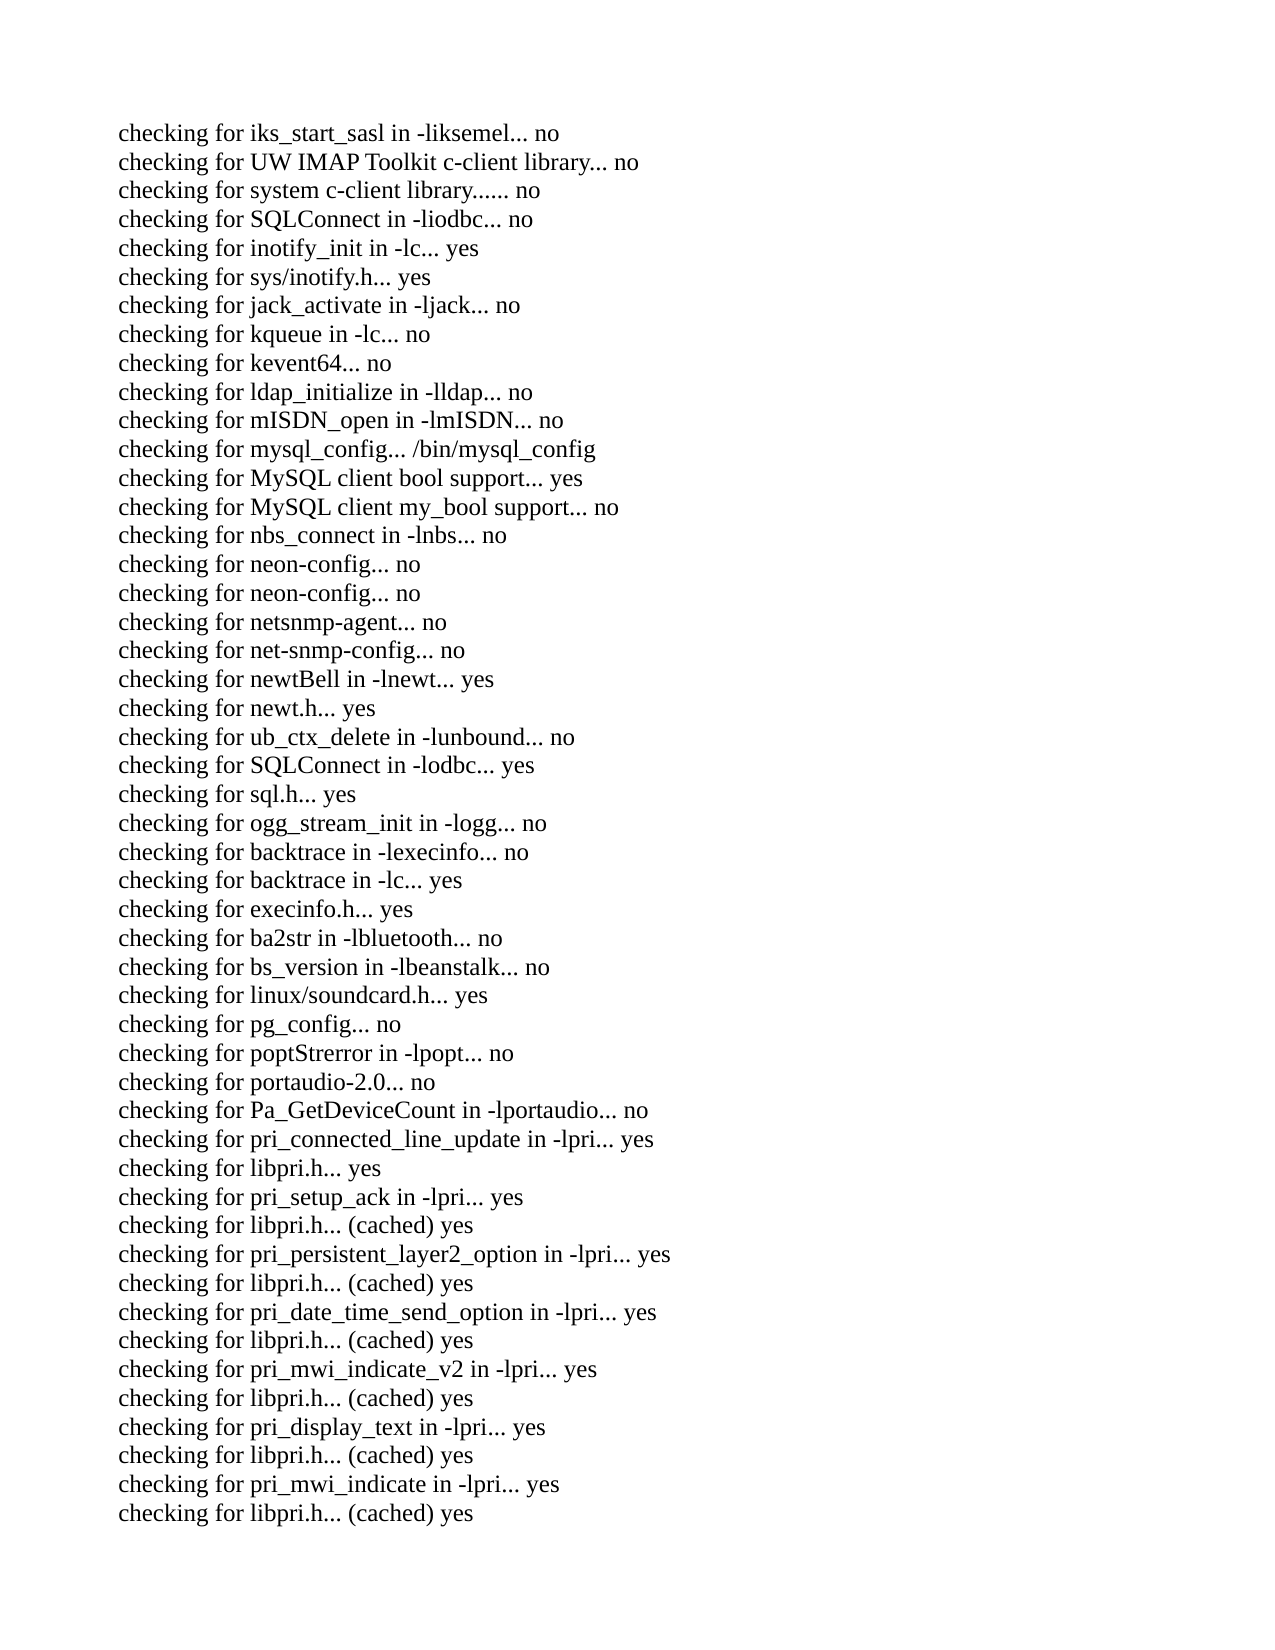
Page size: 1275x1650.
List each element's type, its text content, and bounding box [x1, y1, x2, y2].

text checking for pri_persistent_layer2_option in -lpri... yes [118, 1239, 1157, 1268]
text checking for mysql_config... /bin/mysql_config [118, 434, 1157, 463]
text checking for MySQL client my_bool support... no [118, 492, 1157, 521]
text checking for libpri.h... (cached) yes [118, 1498, 1157, 1527]
text checking for pg_config... no [118, 1009, 1157, 1038]
text checking for bs_version in -lbeanstalk... no [118, 952, 1157, 981]
text checking for neon-config... no [118, 578, 1157, 607]
text checking for linux/soundcard.h... yes [118, 981, 1157, 1009]
text checking for MySQL client bool support... yes [118, 463, 1157, 492]
text checking for pri_display_text in -lpri... yes [118, 1412, 1157, 1441]
text checking for SQLConnect in -lodbc... yes [118, 751, 1157, 779]
text checking for pri_setup_ack in -lpri... yes [118, 1182, 1157, 1211]
text checking for sys/inotify.h... yes [118, 262, 1157, 291]
text checking for ogg_stream_init in -logg... no [118, 808, 1157, 837]
text checking for kqueue in -lc... no [118, 319, 1157, 348]
text checking for ub_ctx_delete in -lunbound... no [118, 722, 1157, 751]
text checking for execinfo.h... yes [118, 894, 1157, 923]
text checking for libpri.h... (cached) yes [118, 1441, 1157, 1469]
text checking for pri_connected_line_update in -lpri... yes [118, 1124, 1157, 1153]
text checking for poptStrerror in -lpopt... no [118, 1038, 1157, 1067]
text checking for libpri.h... yes [118, 1153, 1157, 1182]
text checking for libpri.h... (cached) yes [118, 1211, 1157, 1239]
text checking for sql.h... yes [118, 779, 1157, 808]
text checking for backtrace in -lexecinfo... no [118, 837, 1157, 866]
text checking for SQLConnect in -liodbc... no [118, 204, 1157, 233]
text checking for mISDN_open in -lmISDN... no [118, 406, 1157, 434]
text checking for portaudio-2.0... no [118, 1067, 1157, 1096]
text checking for libpri.h... (cached) yes [118, 1383, 1157, 1412]
text checking for newtBell in -lnewt... yes [118, 664, 1157, 693]
text checking for libpri.h... (cached) yes [118, 1326, 1157, 1354]
text checking for UW IMAP Toolkit c-client library... no [118, 147, 1157, 176]
text checking for pri_date_time_send_option in -lpri... yes [118, 1297, 1157, 1326]
text checking for system c-client library...... no [118, 176, 1157, 204]
text checking for net-snmp-config... no [118, 636, 1157, 664]
text checking for iks_start_sasl in -liksemel... no [118, 118, 1157, 147]
text checking for ldap_initialize in -lldap... no [118, 377, 1157, 406]
text checking for nbs_connect in -lnbs... no [118, 521, 1157, 549]
text checking for pri_mwi_indicate_v2 in -lpri... yes [118, 1354, 1157, 1383]
text checking for newt.h... yes [118, 693, 1157, 722]
text checking for inotify_init in -lc... yes [118, 233, 1157, 262]
text checking for pri_mwi_indicate in -lpri... yes [118, 1469, 1157, 1498]
text checking for ba2str in -lbluetooth... no [118, 923, 1157, 952]
text checking for netsnmp-agent... no [118, 607, 1157, 636]
text checking for backtrace in -lc... yes [118, 866, 1157, 894]
text checking for jack_activate in -ljack... no [118, 291, 1157, 319]
text checking for neon-config... no [118, 549, 1157, 578]
text checking for kevent64... no [118, 348, 1157, 377]
text checking for libpri.h... (cached) yes [118, 1268, 1157, 1297]
text checking for Pa_GetDeviceCount in -lportaudio... no [118, 1096, 1157, 1124]
